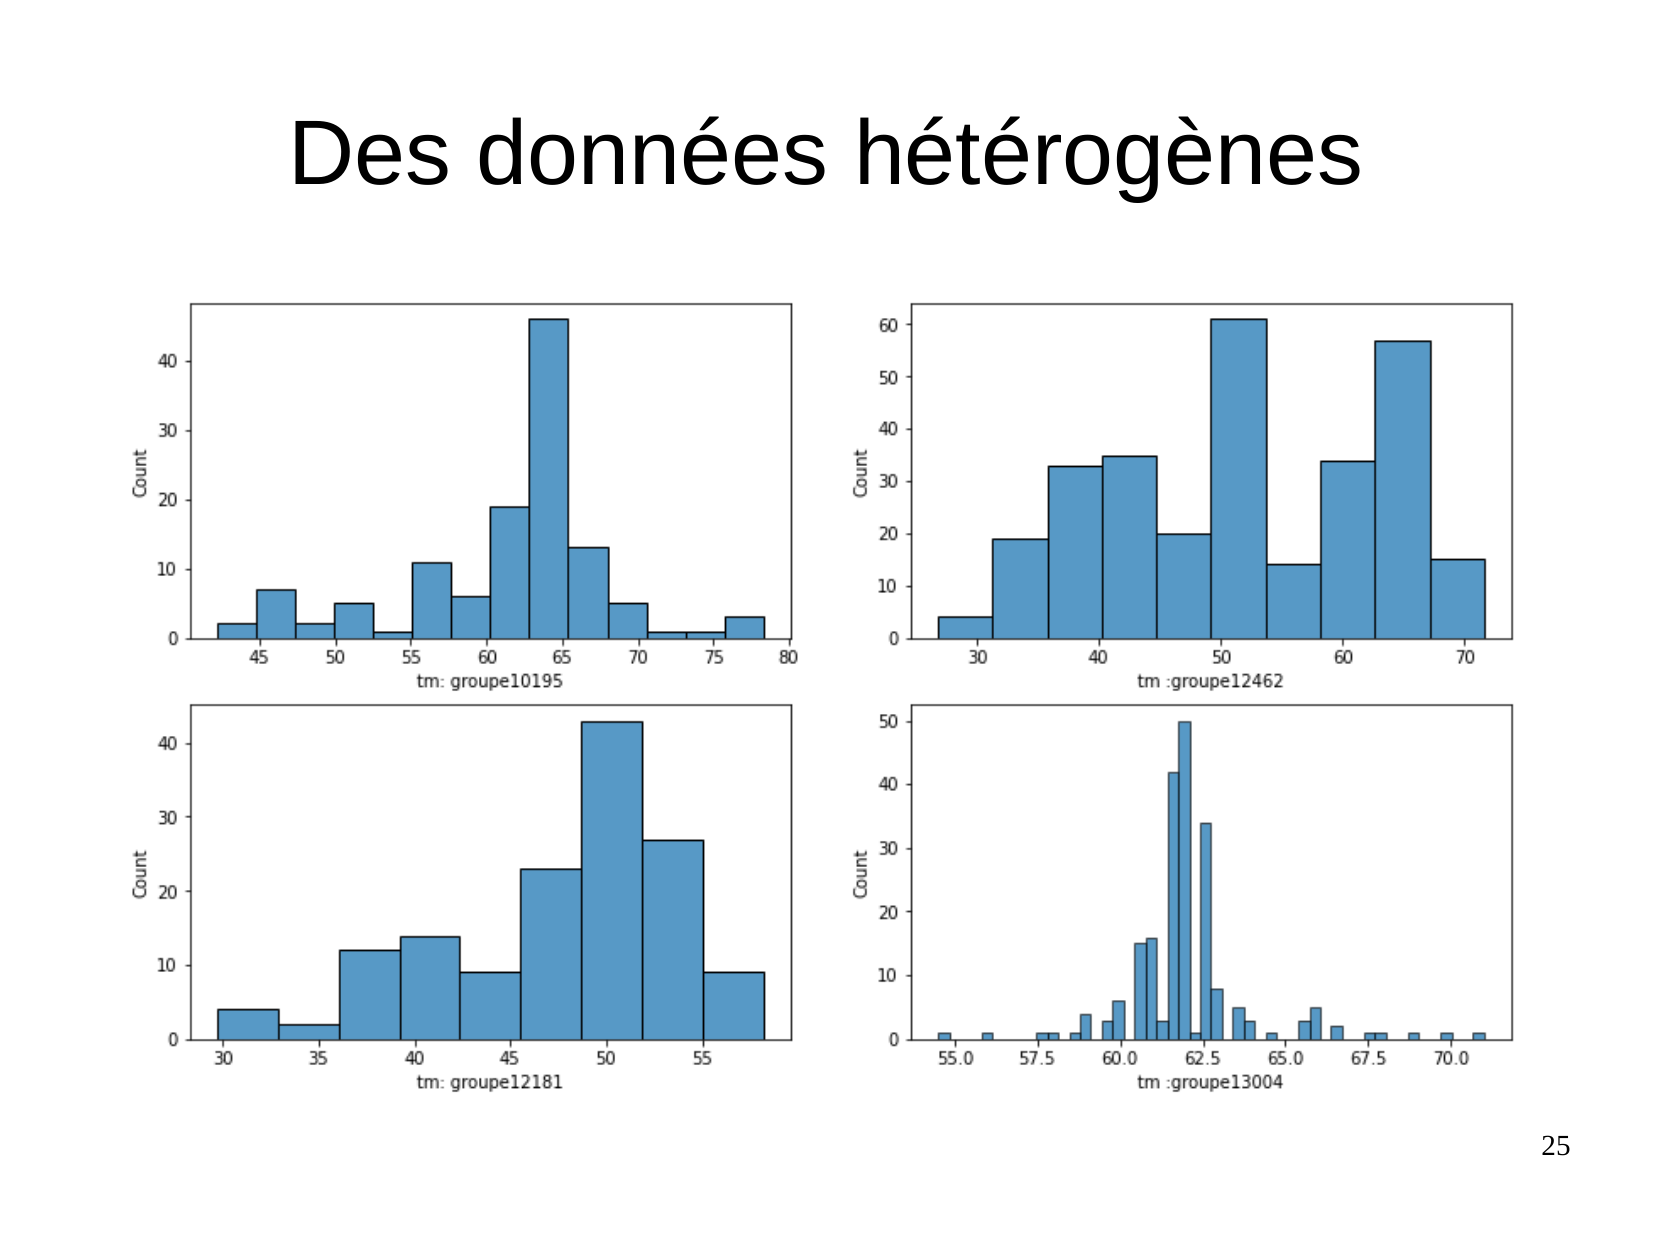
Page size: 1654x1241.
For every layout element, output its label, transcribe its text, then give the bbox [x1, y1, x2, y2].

picture [116, 290, 1537, 1109]
title Des données hétérogènes [82, 49, 1571, 257]
